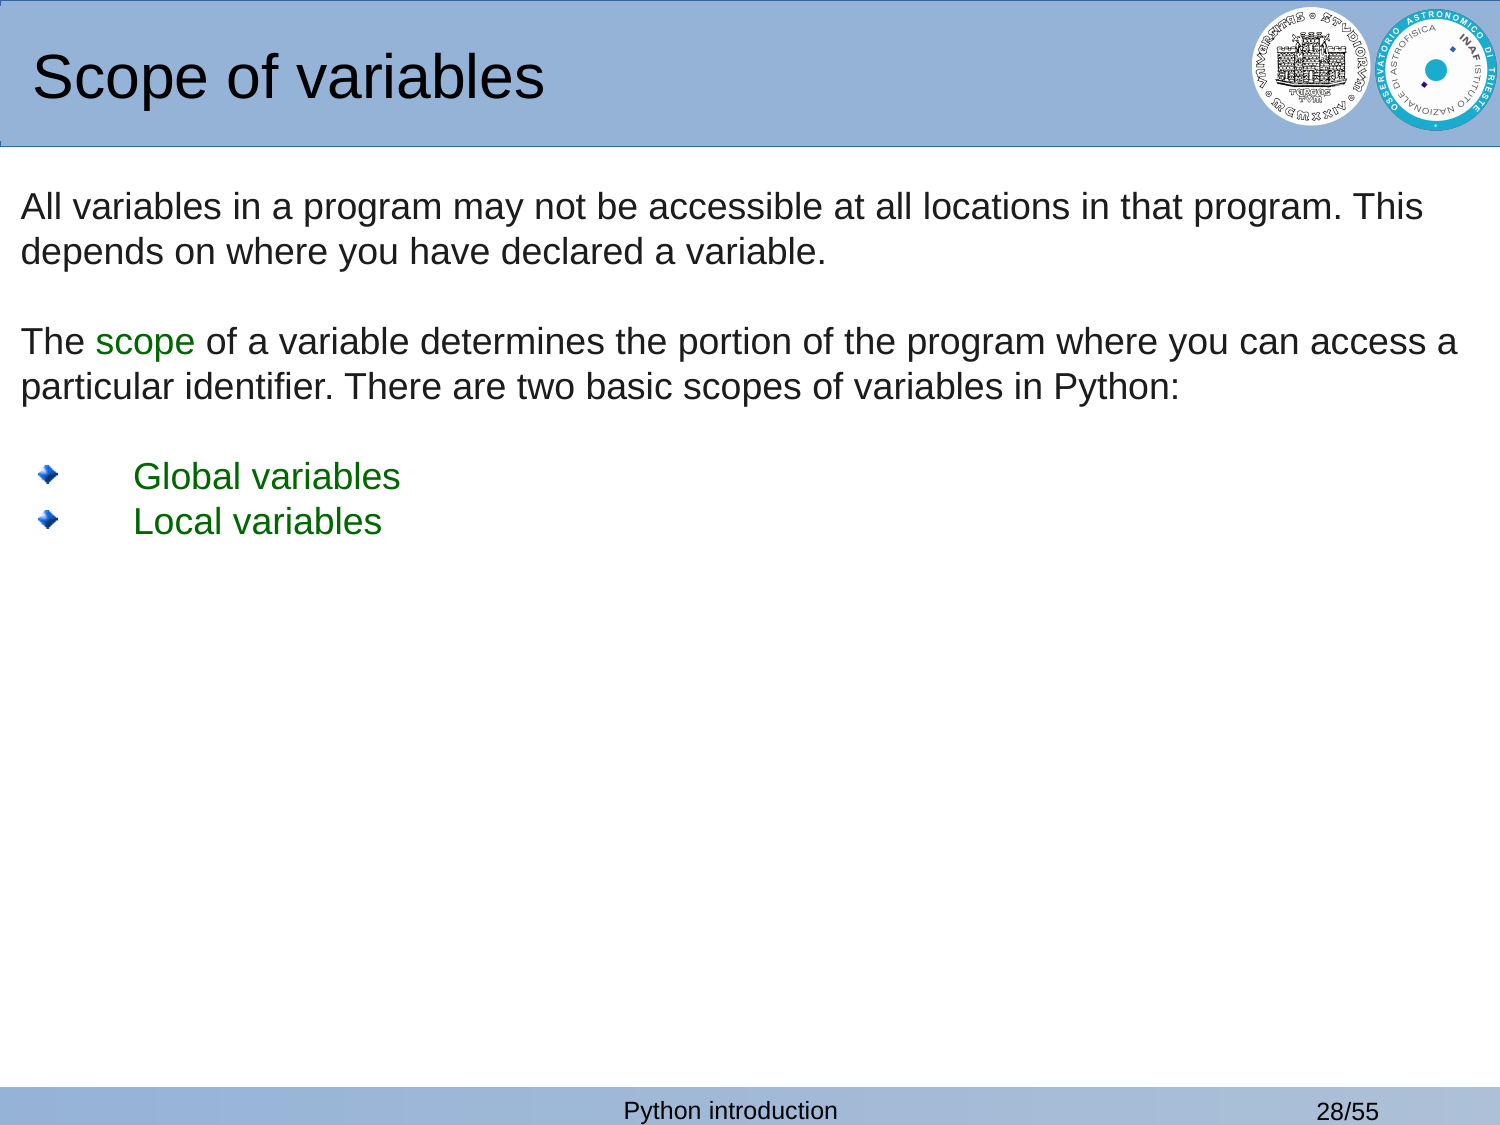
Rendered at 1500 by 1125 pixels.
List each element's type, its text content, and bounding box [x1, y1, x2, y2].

list All variables in a program may not be accessible at all locations in that program. This depends on where you have declared a variable. The scope of a variable determines the portion of the program where you can access a particular identifier. There are two basic scopes of variables in Python: Global variables Local variables [5, 174, 1500, 1111]
picture [1252, 0, 1500, 156]
text_box Scope of variables [0, 5, 1243, 141]
